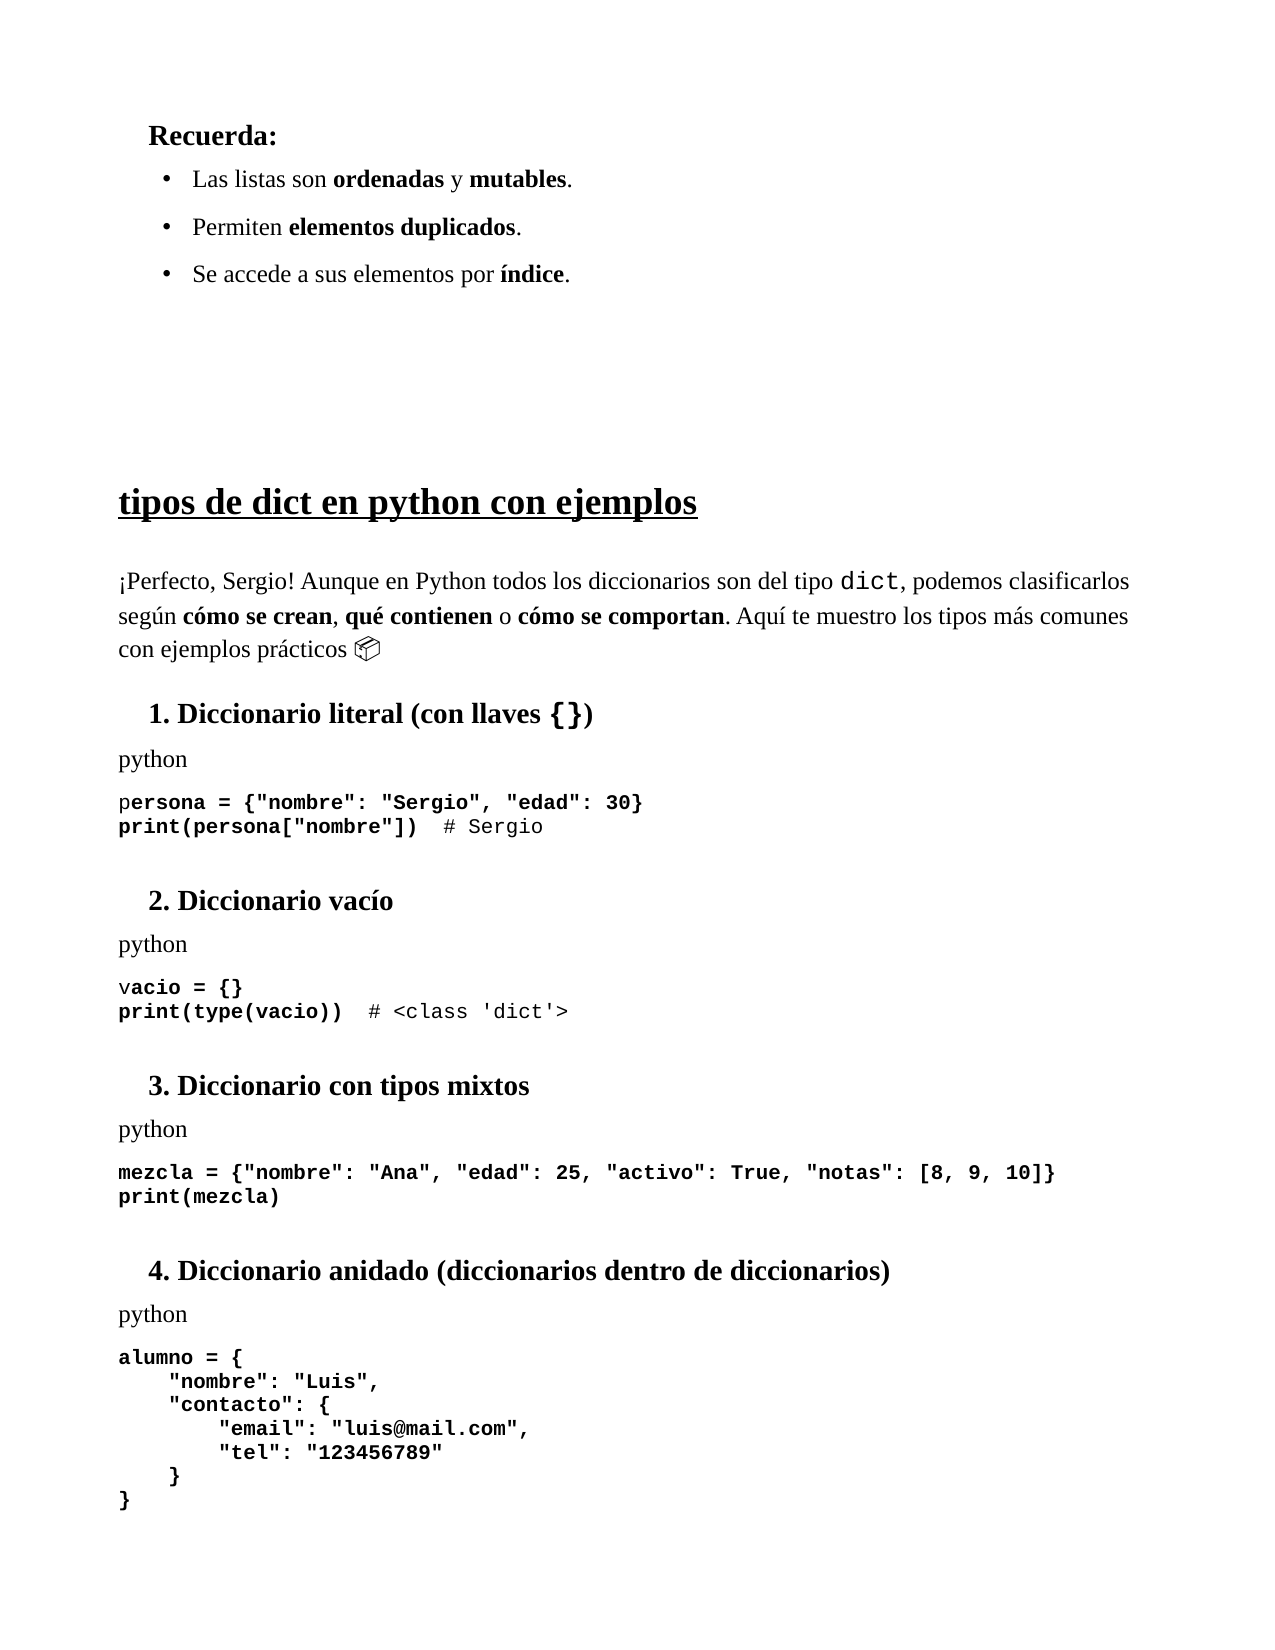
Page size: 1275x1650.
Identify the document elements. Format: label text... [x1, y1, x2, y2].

text python [118, 929, 1157, 958]
text ¡Perfecto, Sergio! Aunque en Python todos los diccionarios son del tipo dict, podemos clasificarlos según cómo se crean, qué contienen o cómo se comportan. Aquí te muestro los tipos más comunes con ejemplos prácticos 🧠📦 [118, 566, 1157, 663]
text python [118, 744, 1157, 773]
text "email": "luis@mail.com", [118, 1418, 1157, 1442]
text persona = {"nombre": "Sergio", "edad": 30} [118, 792, 1157, 816]
text print(mezcla) [118, 1186, 1157, 1209]
text python [118, 1114, 1157, 1143]
text } [118, 1489, 1157, 1513]
text python [118, 1299, 1157, 1328]
subtitle 🔹 3. Diccionario con tipos mixtos [118, 1068, 1157, 1102]
list Se accede a sus elementos por índice. [162, 259, 1157, 288]
text vacio = {} [118, 977, 1157, 1001]
text alumno = { [118, 1347, 1157, 1371]
subtitle 🔹 1. Diccionario literal (con llaves {}) [118, 696, 1157, 732]
text "contacto": { [118, 1394, 1157, 1418]
text mezcla = {"nombre": "Ana", "edad": 25, "activo": True, "notas": [8, 9, 10]} [118, 1162, 1157, 1186]
list Permiten elementos duplicados. [162, 212, 1157, 241]
text print(persona["nombre"]) # Sergio [118, 816, 1157, 839]
text } [118, 1465, 1157, 1489]
subtitle 🔸 4. Diccionario anidado (diccionarios dentro de diccionarios) [118, 1253, 1157, 1287]
list Las listas son ordenadas y mutables. [162, 164, 1157, 193]
text tipos de dict en python con ejemplos [118, 479, 1157, 523]
text "tel": "123456789" [118, 1442, 1157, 1465]
text "nombre": "Luis", [118, 1371, 1157, 1394]
subtitle 🔸 2. Diccionario vacío [118, 883, 1157, 917]
text print(type(vacio)) # <class 'dict'> [118, 1001, 1157, 1024]
subtitle 🧠 Recuerda: [118, 118, 1157, 152]
